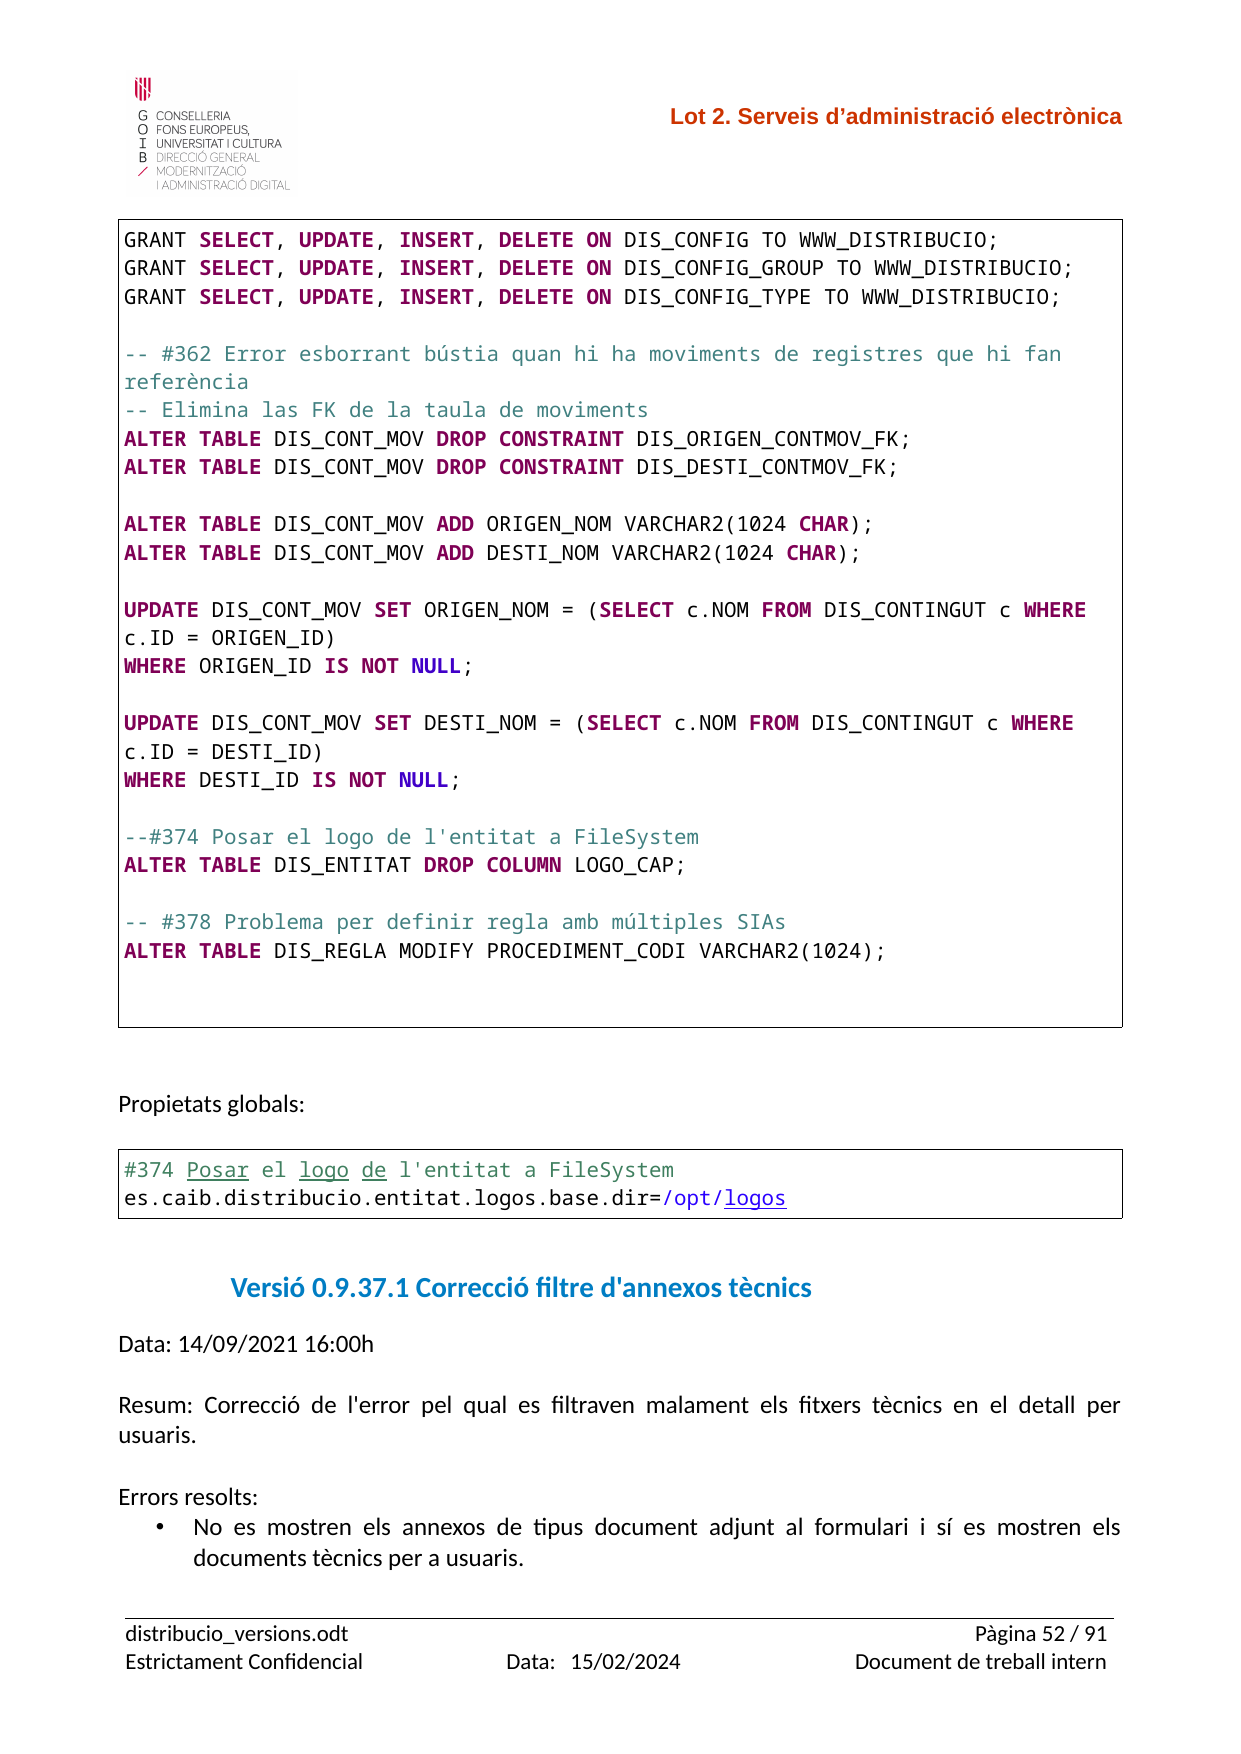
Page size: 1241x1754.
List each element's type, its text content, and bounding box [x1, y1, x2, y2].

text Propietats globals: [118, 1088, 1122, 1119]
text Errors resolts: [118, 1481, 1122, 1511]
table_header GRANT SELECT, UPDATE, INSERT, DELETE ON DIS_CONFIG TO WWW_DISTRIBUCIO; GRANT SELECT, UPDATE, INSERT, DELETE ON DIS_CONFIG_GROUP TO WWW_DISTRIBUCIO; GRANT SELECT, UPDATE, INSERT, DELETE ON DIS_CONFIG_TYPE TO WWW_DISTRIBUCIO; -- #362 Error esborrant bústia quan hi ha moviments de registres que hi fan referència -- Elimina las FK de la taula de moviments ALTER TABLE DIS_CONT_MOV DROP CONSTRAINT DIS_ORIGEN_CONTMOV_FK; ALTER TABLE DIS_CONT_MOV DROP CONSTRAINT DIS_DESTI_CONTMOV_FK; ALTER TABLE DIS_CONT_MOV ADD ORIGEN_NOM VARCHAR2(1024 CHAR); ALTER TABLE DIS_CONT_MOV ADD DESTI_NOM VARCHAR2(1024 CHAR); UPDATE DIS_CONT_MOV SET ORIGEN_NOM = (SELECT c.NOM FROM DIS_CONTINGUT c WHERE c.ID = ORIGEN_ID) WHERE ORIGEN_ID IS NOT NULL; UPDATE DIS_CONT_MOV SET DESTI_NOM = (SELECT c.NOM FROM DIS_CONTINGUT c WHERE c.ID = DESTI_ID) WHERE DESTI_ID IS NOT NULL; --#374 Posar el logo de l'entitat a FileSystem ALTER TABLE DIS_ENTITAT DROP COLUMN LOGO_CAP; -- #378 Problema per definir regla amb múltiples SIAs ALTER TABLE DIS_REGLA MODIFY PROCEDIMENT_CODI VARCHAR2(1024); [119, 220, 1122, 1027]
table_header #374 Posar el logo de l'entitat a FileSystem es.caib.distribucio.entitat.logos.base.dir=/opt/logos [119, 1150, 1122, 1218]
subtitle Versió 0.9.37.1 Correcció filtre d'annexos tècnics [153, 1269, 1122, 1304]
text Resum: Correcció de l'error pel qual es filtraven malament els fitxers tècnics en el detall per usuaris. [118, 1389, 1122, 1450]
list No es mostren els annexos de tipus document adjunt al formulari i sí es mostren els documents tècnics per a usuaris. [156, 1511, 1122, 1572]
text Data: 14/09/2021 16:00h [118, 1328, 1122, 1359]
picture [126, 70, 299, 197]
